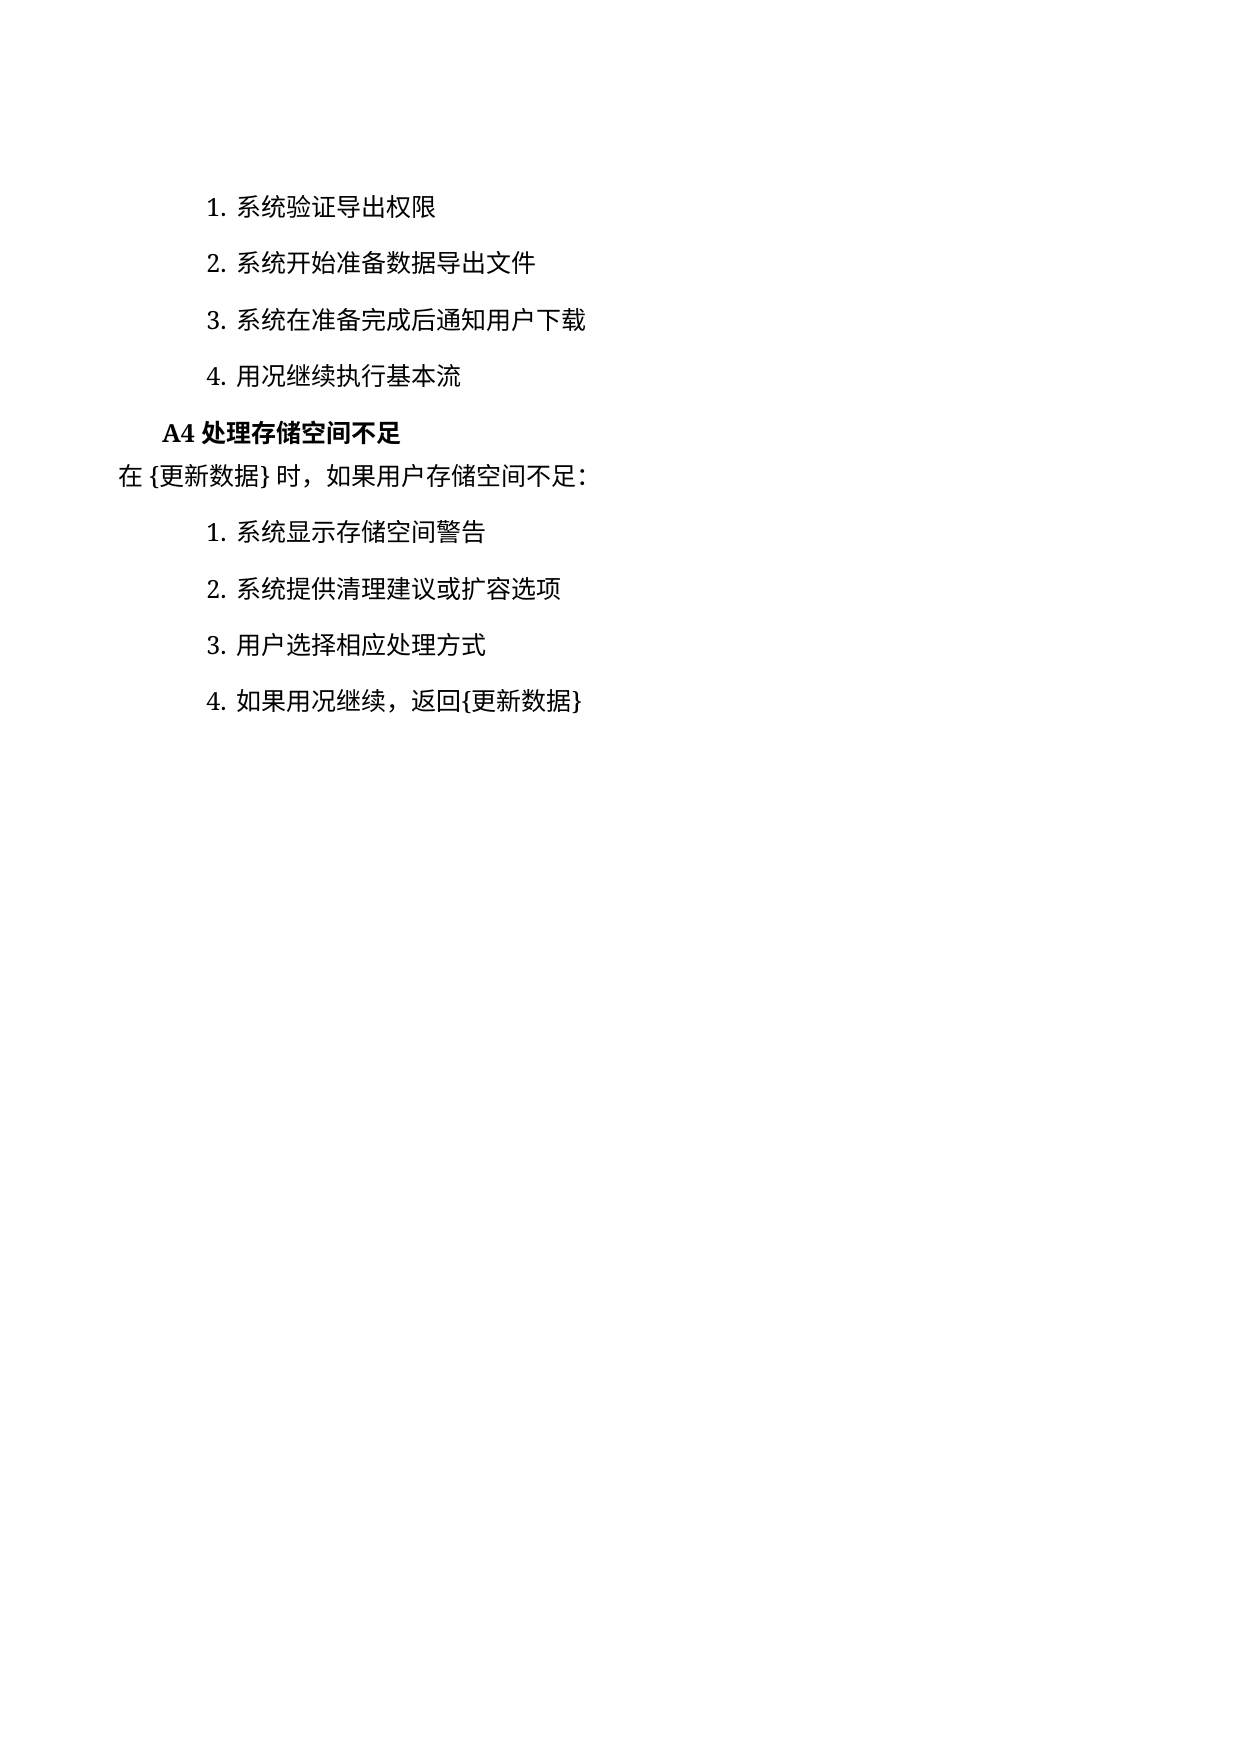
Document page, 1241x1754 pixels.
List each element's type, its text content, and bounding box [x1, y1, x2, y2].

list 如果用况继续，返回{更新数据} [162, 682, 1122, 718]
list 用况继续执行基本流 [162, 357, 1122, 393]
list 系统提供清理建议或扩容选项 [162, 569, 1122, 605]
list 系统在准备完成后通知用户下载 [162, 300, 1122, 337]
list 系统开始准备数据导出文件 [162, 244, 1122, 280]
list 用户选择相应处理方式 [162, 626, 1122, 662]
list 系统显示存储空间警告 [162, 513, 1122, 549]
text A4 处理存储空间不足 在 {更新数据} 时，如果用户存储空间不足： [118, 413, 1122, 493]
list 系统验证导出权限 [162, 188, 1122, 224]
